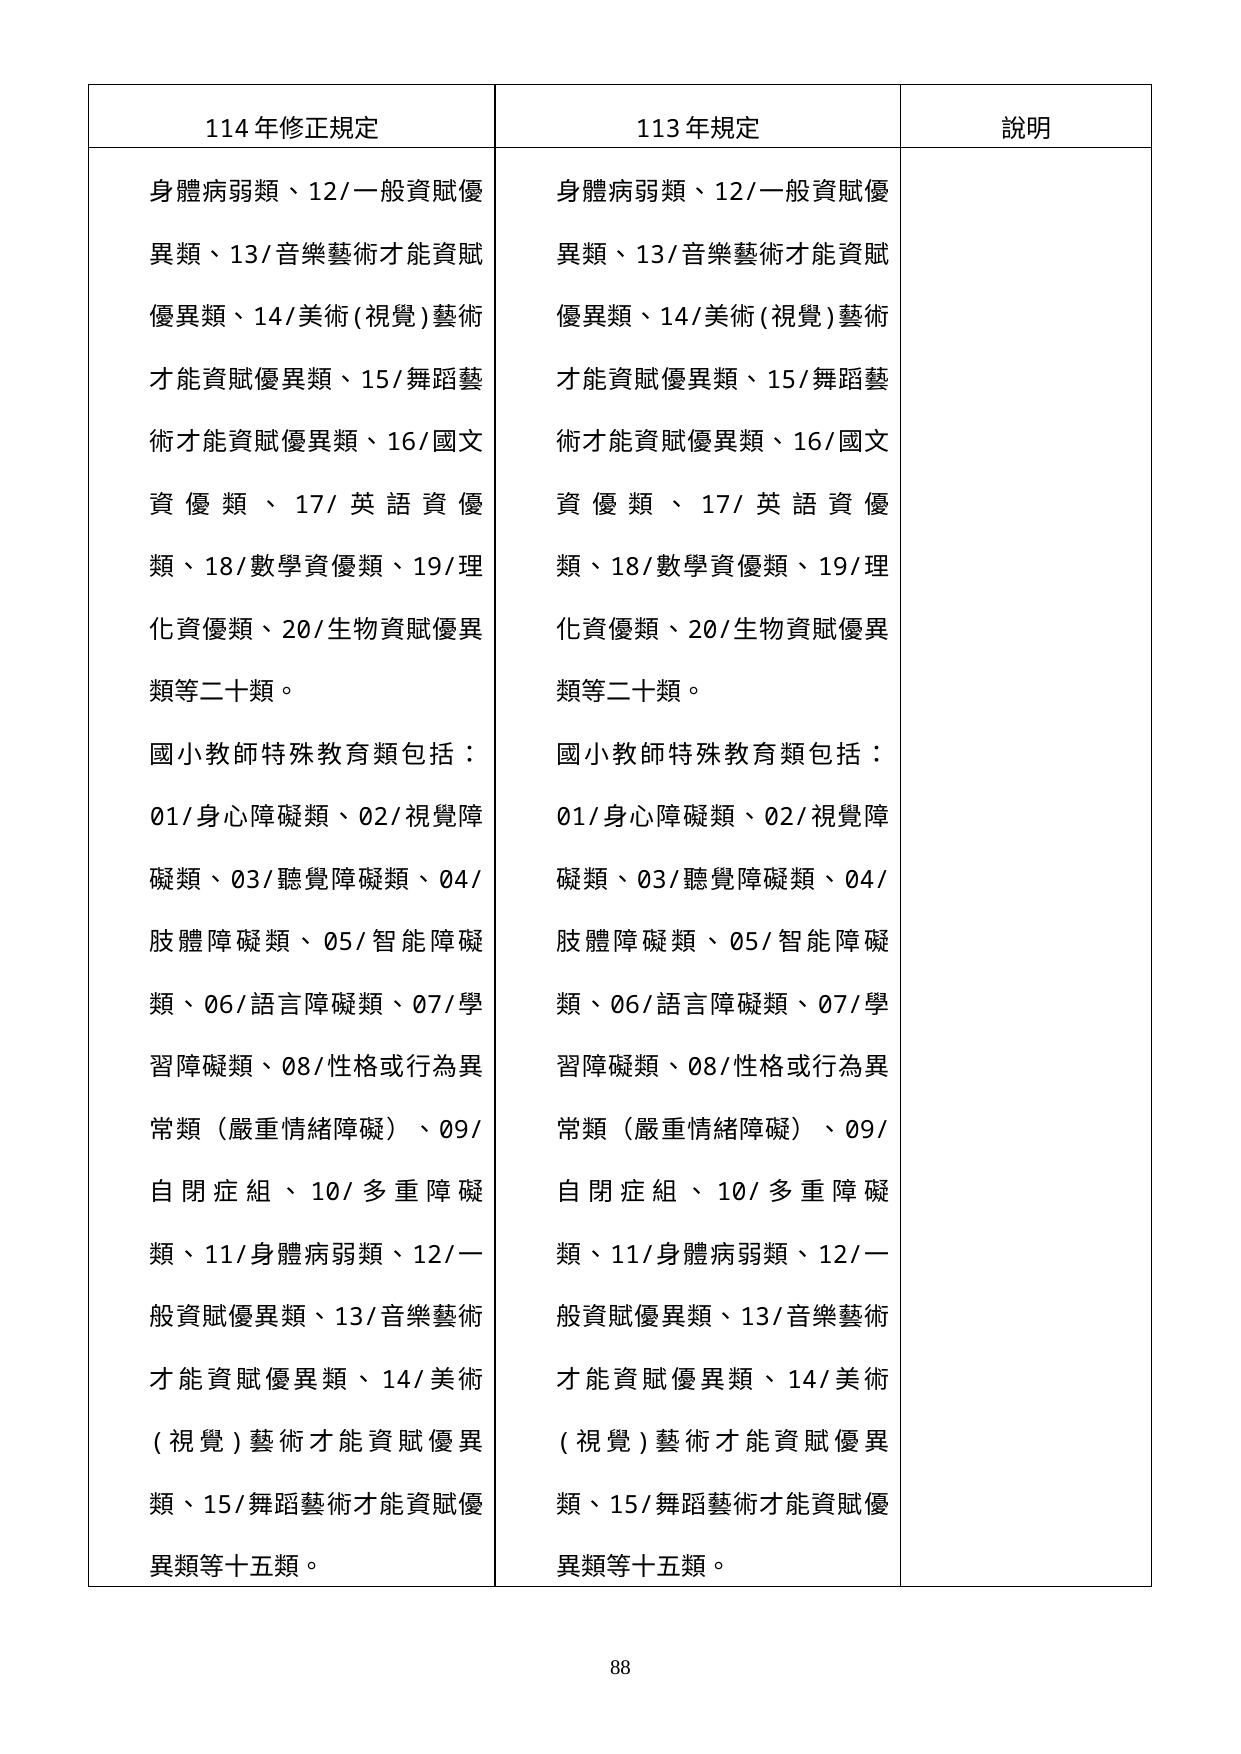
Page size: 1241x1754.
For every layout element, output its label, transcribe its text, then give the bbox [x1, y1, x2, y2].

table_cell [901, 148, 1151, 1586]
table_cell 身體病弱類、12/一般資賦優異類、13/音樂藝術才能資賦優異類、14/美術(視覺)藝術才能資賦優異類、15/舞蹈藝術才能資賦優異類、16/國文資優類、17/英語資優類、18/數學資優類、19/理化資優類、20/生物資賦優異類等二十類。 國小教師特殊教育類包括：01/身心障礙類、02/視覺障礙類、03/聽覺障礙類、04/肢體障礙類、05/智能障礙類、06/語言障礙類、07/學習障礙類、08/性格或行為異常類（嚴重情緒障礙）、09/自閉症組、10/多重障礙類、11/身體病弱類、12/一般資賦優異類、13/音樂藝術才能資賦優異類、14/美術(視覺)藝術才能資賦優異類、15/舞蹈藝術才能資賦優異類等十五類。 [496, 148, 900, 1586]
table_header 說明 [901, 85, 1151, 147]
table_header 113年規定 [496, 85, 900, 147]
table_cell 身體病弱類、12/一般資賦優異類、13/音樂藝術才能資賦優異類、14/美術(視覺)藝術才能資賦優異類、15/舞蹈藝術才能資賦優異類、16/國文資優類、17/英語資優類、18/數學資優類、19/理化資優類、20/生物資賦優異類等二十類。 國小教師特殊教育類包括：01/身心障礙類、02/視覺障礙類、03/聽覺障礙類、04/肢體障礙類、05/智能障礙類、06/語言障礙類、07/學習障礙類、08/性格或行為異常類（嚴重情緒障礙）、09/自閉症組、10/多重障礙類、11/身體病弱類、12/一般資賦優異類、13/音樂藝術才能資賦優異類、14/美術(視覺)藝術才能資賦優異類、15/舞蹈藝術才能資賦優異類等十五類。 [89, 148, 494, 1586]
table_header 114年修正規定 [89, 85, 494, 147]
